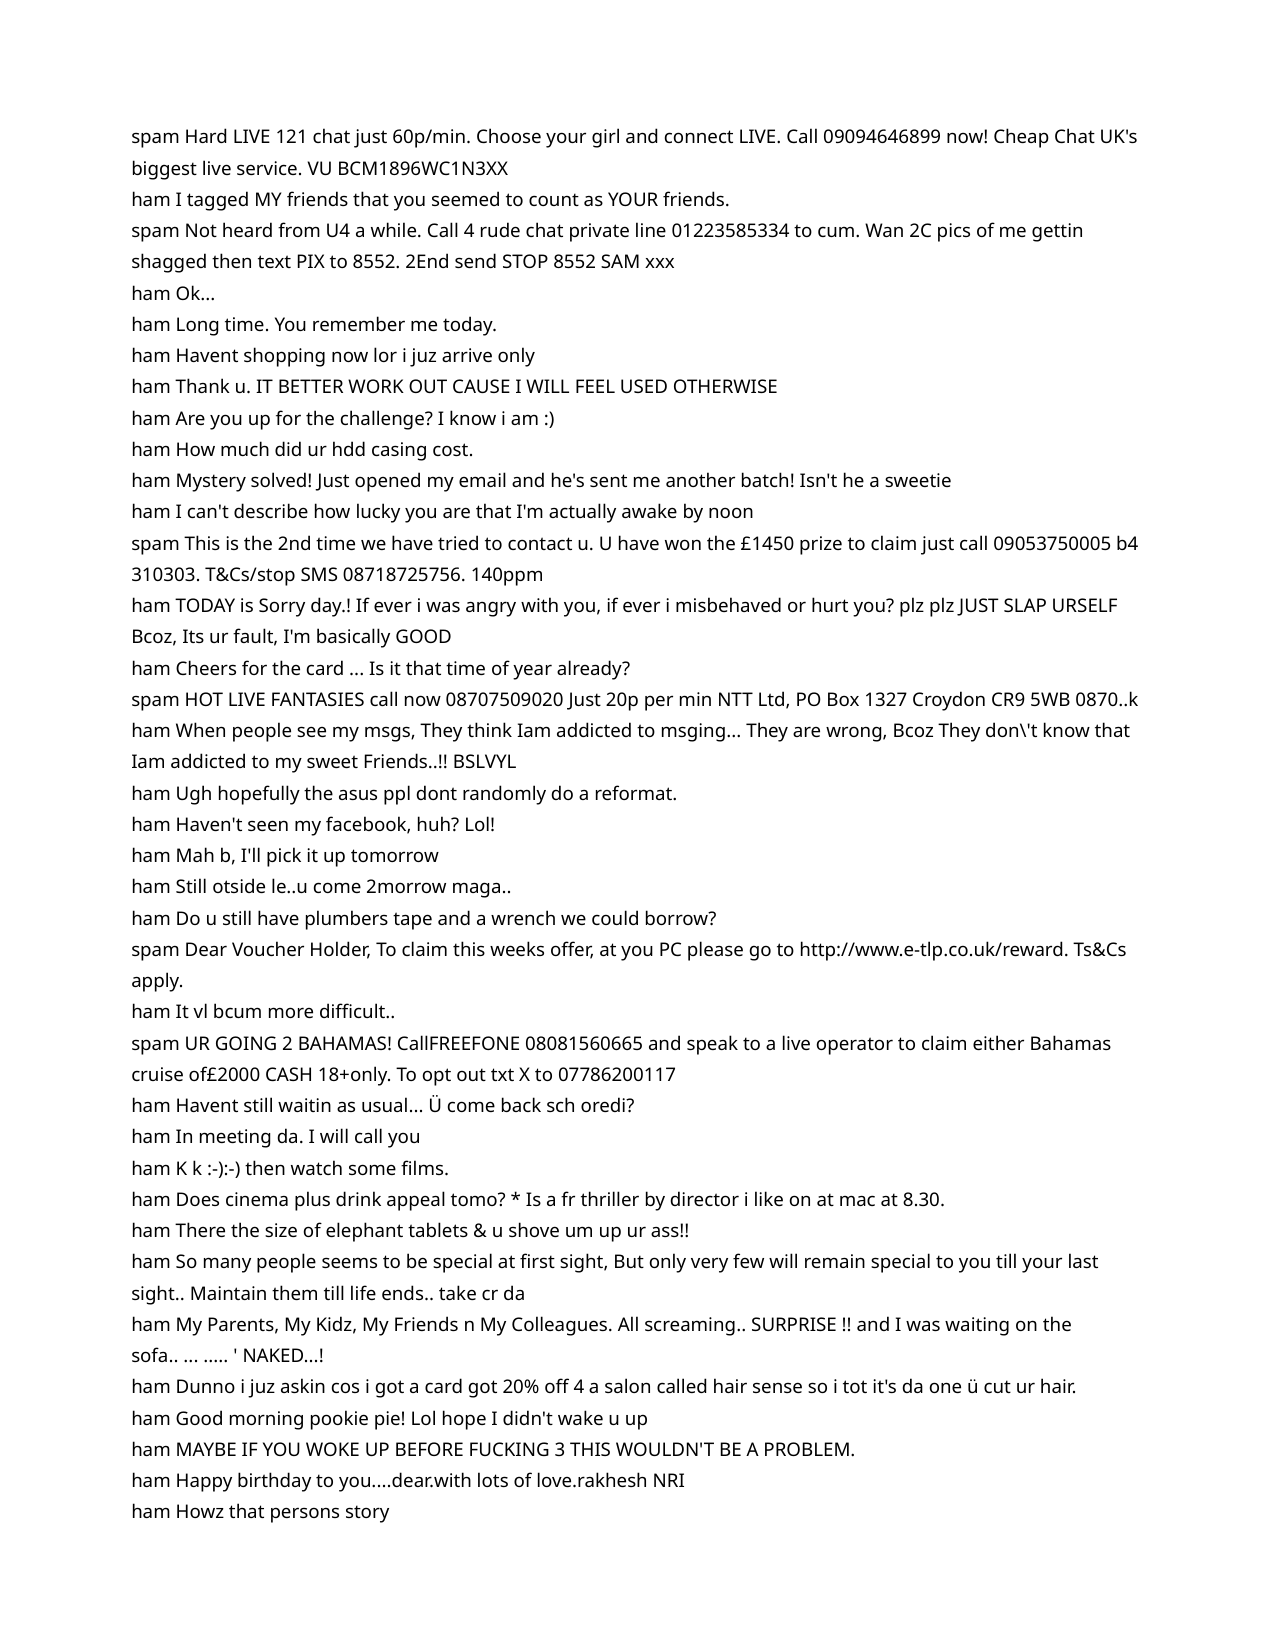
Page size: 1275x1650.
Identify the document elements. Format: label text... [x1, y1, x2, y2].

table_cell ham Thank u. IT BETTER WORK OUT CAUSE I WILL FEEL USED OTHERWISE [131, 368, 1157, 399]
table_cell [118, 368, 131, 399]
table_cell [118, 837, 131, 868]
table_cell ham Does cinema plus drink appeal tomo? * Is a fr thriller by director i like on at mac at 8.30. [131, 1181, 1157, 1212]
table_cell [118, 431, 131, 462]
table_cell ham How much did ur hdd casing cost. [131, 431, 1157, 462]
table_cell ham K k :-):-) then watch some films. [131, 1149, 1157, 1181]
table_cell ham Still otside le..u come 2morrow maga.. [131, 868, 1157, 899]
table_cell ham There the size of elephant tablets & u shove um up ur ass!! [131, 1212, 1157, 1243]
table_cell ham Ok... [131, 274, 1157, 306]
table_cell ham I can't describe how lucky you are that I'm actually awake by noon [131, 493, 1157, 524]
table_cell [118, 1399, 131, 1431]
table_cell [118, 1181, 131, 1212]
table_cell [118, 1243, 131, 1306]
table_cell ham Cheers for the card ... Is it that time of year already? [131, 649, 1157, 681]
table_cell [118, 493, 131, 524]
table_cell [118, 1118, 131, 1149]
table_cell ham Mah b, I'll pick it up tomorrow [131, 837, 1157, 868]
table_cell ham MAYBE IF YOU WOKE UP BEFORE FUCKING 3 THIS WOULDN'T BE A PROBLEM. [131, 1431, 1157, 1462]
table_cell ham I tagged MY friends that you seemed to count as YOUR friends. [131, 181, 1157, 212]
table_cell [118, 1212, 131, 1243]
table_cell [118, 681, 131, 712]
table_cell [118, 118, 131, 181]
table_cell [118, 181, 131, 212]
table_cell spam Hard LIVE 121 chat just 60p/min. Choose your girl and connect LIVE. Call 09094646899 now! Cheap Chat UK's biggest live service. VU BCM1896WC1N3XX [131, 118, 1157, 181]
table_cell spam Not heard from U4 a while. Call 4 rude chat private line 01223585334 to cum. Wan 2C pics of me gettin shagged then text PIX to 8552. 2End send STOP 8552 SAM xxx [131, 212, 1157, 274]
table_cell ham Havent shopping now lor i juz arrive only [131, 337, 1157, 368]
table_cell ham Havent still waitin as usual... Ü come back sch oredi? [131, 1087, 1157, 1118]
table_cell spam HOT LIVE FANTASIES call now 08707509020 Just 20p per min NTT Ltd, PO Box 1327 Croydon CR9 5WB 0870..k [131, 681, 1157, 712]
table_cell [118, 899, 131, 931]
table_cell [118, 806, 131, 837]
table_cell [118, 712, 131, 774]
table_cell [118, 993, 131, 1024]
table_cell [118, 337, 131, 368]
table_cell [118, 774, 131, 806]
table_cell [118, 1149, 131, 1181]
table_cell ham Do u still have plumbers tape and a wrench we could borrow? [131, 899, 1157, 931]
table_cell [118, 1462, 131, 1493]
table_cell [118, 524, 131, 587]
table_cell ham Good morning pookie pie! Lol hope I didn't wake u up [131, 1399, 1157, 1431]
table_cell ham When people see my msgs, They think Iam addicted to msging... They are wrong, Bcoz They don\'t know that Iam addicted to my sweet Friends..!! BSLVYL [131, 712, 1157, 774]
table_cell ham So many people seems to be special at first sight, But only very few will remain special to you till your last sight.. Maintain them till life ends.. take cr da [131, 1243, 1157, 1306]
table_cell ham My Parents, My Kidz, My Friends n My Colleagues. All screaming.. SURPRISE !! and I was waiting on the sofa.. ... ..... ' NAKED...! [131, 1306, 1157, 1368]
table_cell ham It vl bcum more difficult.. [131, 993, 1157, 1024]
table_cell ham Mystery solved! Just opened my email and he's sent me another batch! Isn't he a sweetie [131, 462, 1157, 493]
table_cell [118, 306, 131, 337]
table_cell ham Howz that persons story [131, 1493, 1157, 1524]
table_cell [118, 868, 131, 899]
table_cell ham Happy birthday to you....dear.with lots of love.rakhesh NRI [131, 1462, 1157, 1493]
table_cell ham Ugh hopefully the asus ppl dont randomly do a reformat. [131, 774, 1157, 806]
table_cell ham Long time. You remember me today. [131, 306, 1157, 337]
table_cell [118, 1493, 131, 1524]
table_cell spam This is the 2nd time we have tried to contact u. U have won the £1450 prize to claim just call 09053750005 b4 310303. T&Cs/stop SMS 08718725756. 140ppm [131, 524, 1157, 587]
table_cell [118, 212, 131, 274]
table_cell ham TODAY is Sorry day.! If ever i was angry with you, if ever i misbehaved or hurt you? plz plz JUST SLAP URSELF Bcoz, Its ur fault, I'm basically GOOD [131, 587, 1157, 649]
table_cell [118, 399, 131, 431]
table_cell ham In meeting da. I will call you [131, 1118, 1157, 1149]
table_cell spam Dear Voucher Holder, To claim this weeks offer, at you PC please go to http://www.e-tlp.co.uk/reward. Ts&Cs apply. [131, 931, 1157, 993]
table_cell [118, 1431, 131, 1462]
table_cell [118, 587, 131, 649]
table_cell [118, 1087, 131, 1118]
table_cell [118, 1306, 131, 1368]
table_cell [118, 649, 131, 681]
table_cell ham Haven't seen my facebook, huh? Lol! [131, 806, 1157, 837]
table_cell [118, 274, 131, 306]
table_cell [118, 1024, 131, 1087]
table_cell ham Are you up for the challenge? I know i am :) [131, 399, 1157, 431]
table_cell ham Dunno i juz askin cos i got a card got 20% off 4 a salon called hair sense so i tot it's da one ü cut ur hair. [131, 1368, 1157, 1399]
table_cell [118, 1368, 131, 1399]
table_cell spam UR GOING 2 BAHAMAS! CallFREEFONE 08081560665 and speak to a live operator to claim either Bahamas cruise of£2000 CASH 18+only. To opt out txt X to 07786200117 [131, 1024, 1157, 1087]
table_cell [118, 931, 131, 993]
table_cell [118, 462, 131, 493]
